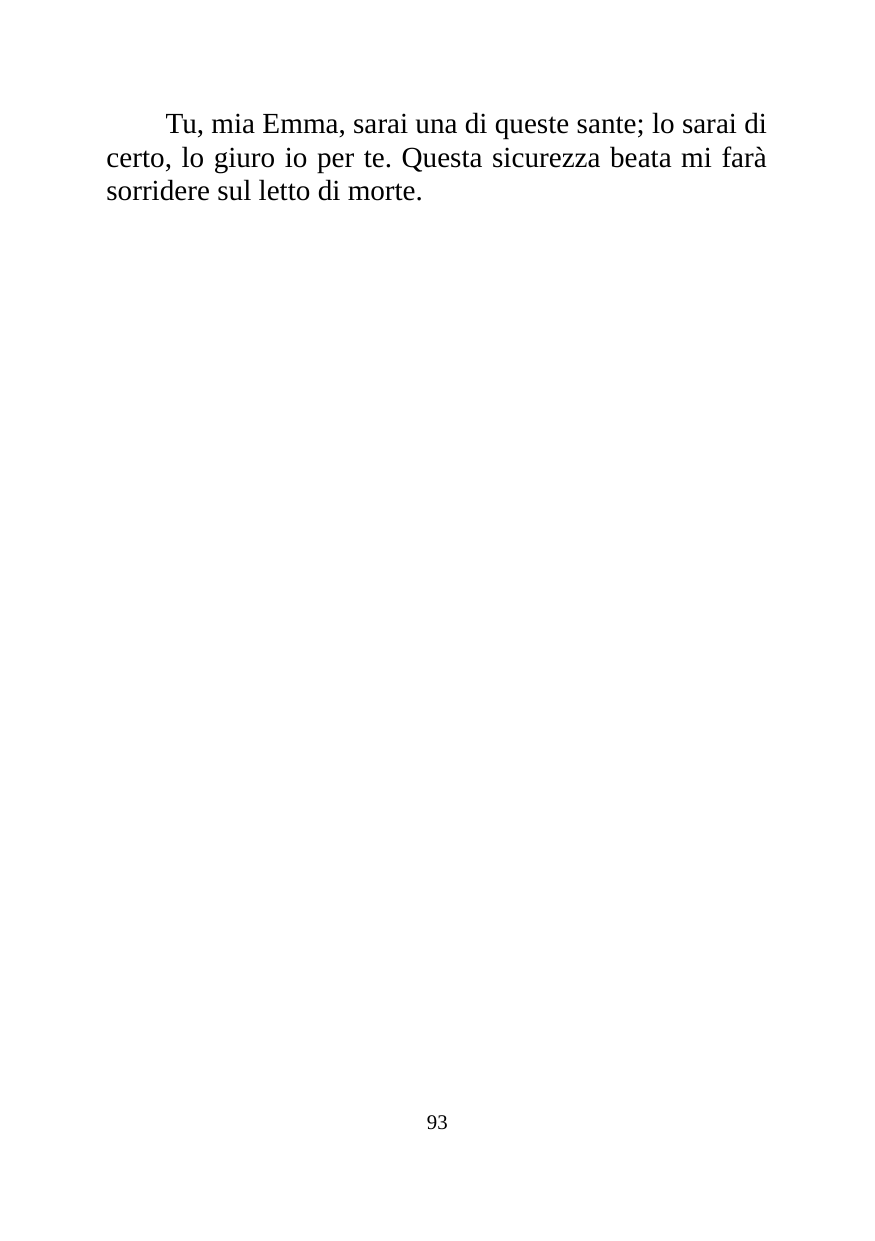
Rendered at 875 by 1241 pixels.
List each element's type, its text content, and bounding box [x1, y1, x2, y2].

text Tu, mia Emma, sarai una di queste sante; lo sarai di certo, lo giuro io per te. Questa sicurezza beata mi farà sorridere sul letto di morte. [106, 106, 768, 207]
